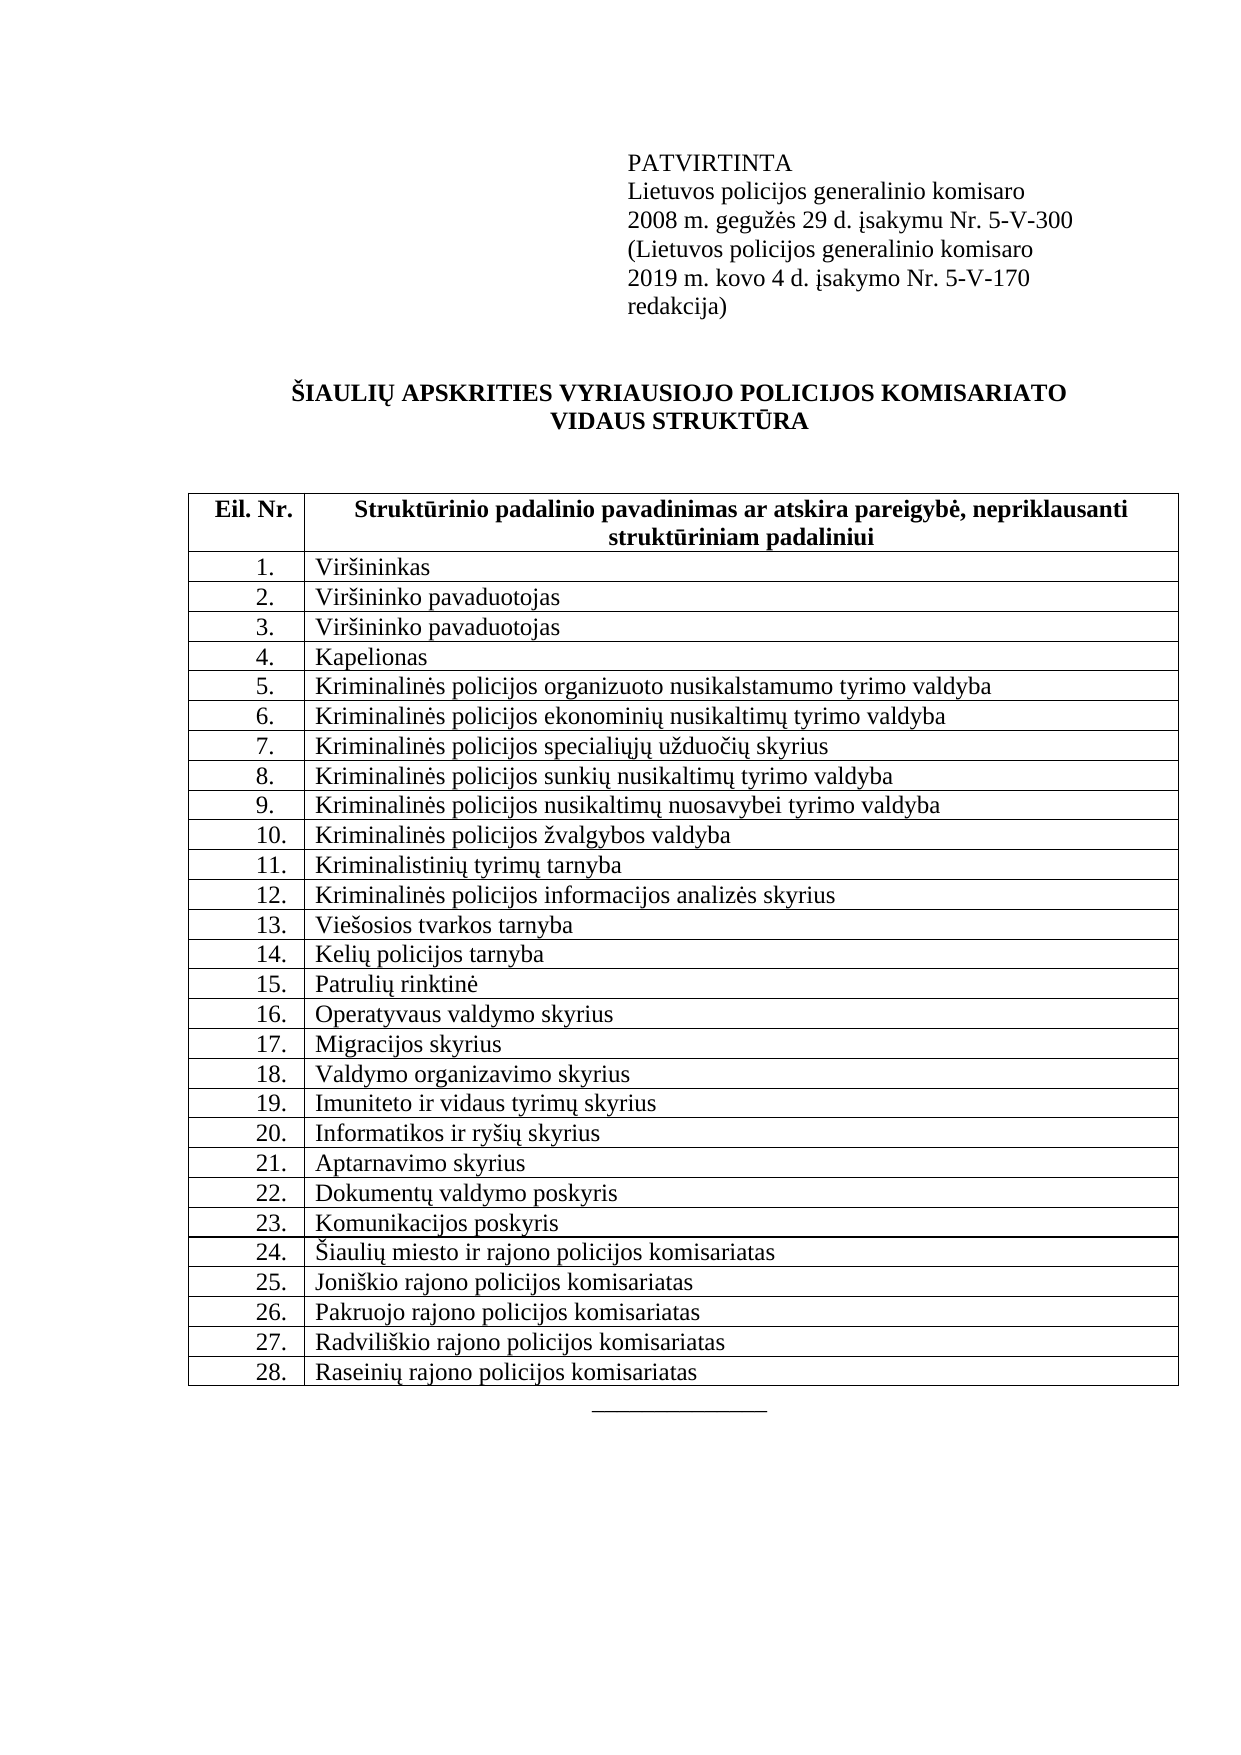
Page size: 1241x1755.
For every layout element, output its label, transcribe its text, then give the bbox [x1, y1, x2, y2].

table_cell 5. [189, 671, 304, 700]
table_cell Joniškio rajono policijos komisariatas [305, 1267, 1178, 1296]
table_cell Viršininko pavaduotojas [305, 582, 1178, 611]
table_cell 18. [189, 1059, 304, 1087]
text PATVIRTINTA [627, 148, 1181, 176]
table_header Eil. Nr. [189, 494, 304, 551]
text 2019 m. kovo 4 d. įsakymo Nr. 5-V-170 [627, 263, 1181, 291]
table_cell Pakruojo rajono policijos komisariatas [305, 1297, 1178, 1326]
table_cell Kriminalinės policijos nusikaltimų nuosavybei tyrimo valdyba [305, 791, 1178, 819]
table_header Struktūrinio padalinio pavadinimas ar atskira pareigybė, nepriklausanti struktūriniam padaliniui [305, 494, 1178, 551]
table_cell 17. [189, 1029, 304, 1058]
table_cell 8. [189, 761, 304, 789]
table_cell Kriminalinės policijos specialiųjų užduočių skyrius [305, 731, 1178, 760]
table_cell Kriminalistinių tyrimų tarnyba [305, 850, 1178, 879]
table_cell 27. [189, 1327, 304, 1356]
table_cell 11. [189, 850, 304, 879]
table_cell 12. [189, 880, 304, 909]
table_cell 4. [189, 642, 304, 670]
table_cell 22. [189, 1178, 304, 1207]
table_cell Kriminalinės policijos informacijos analizės skyrius [305, 880, 1178, 909]
table_cell Viešosios tvarkos tarnyba [305, 910, 1178, 938]
table_cell Viršininkas [305, 552, 1178, 581]
table_cell Kriminalinės policijos organizuoto nusikalstamumo tyrimo valdyba [305, 671, 1178, 700]
table_cell Šiaulių miesto ir rajono policijos komisariatas [305, 1238, 1178, 1266]
table_cell 6. [189, 701, 304, 730]
table_cell 9. [189, 791, 304, 819]
table_cell Aptarnavimo skyrius [305, 1148, 1178, 1177]
table_cell 26. [189, 1297, 304, 1326]
table_cell Valdymo organizavimo skyrius [305, 1059, 1178, 1087]
table_cell Migracijos skyrius [305, 1029, 1178, 1058]
table_cell Raseinių rajono policijos komisariatas [305, 1357, 1178, 1385]
table_cell Patrulių rinktinė [305, 969, 1178, 998]
table_cell 25. [189, 1267, 304, 1296]
text Lietuvos policijos generalinio komisaro [627, 176, 1181, 205]
table_cell Kriminalinės policijos ekonominių nusikaltimų tyrimo valdyba [305, 701, 1178, 730]
table_cell 7. [189, 731, 304, 760]
table_cell Viršininko pavaduotojas [305, 612, 1178, 641]
table_cell Imuniteto ir vidaus tyrimų skyrius [305, 1089, 1178, 1117]
table_cell 14. [189, 940, 304, 968]
table_cell 13. [189, 910, 304, 938]
table_cell 10. [189, 820, 304, 849]
text 2008 m. gegužės 29 d. įsakymu Nr. 5-V-300 [627, 205, 1181, 234]
table_cell Dokumentų valdymo poskyris [305, 1178, 1178, 1207]
table_cell Radviliškio rajono policijos komisariatas [305, 1327, 1178, 1356]
table_cell 19. [189, 1089, 304, 1117]
table_cell 28. [189, 1357, 304, 1385]
table_cell Kriminalinės policijos sunkių nusikaltimų tyrimo valdyba [305, 761, 1178, 789]
text ŠIAULIŲ APSKRITIES VYRIAUSIOJO POLICIJOS KOMISARIATO [177, 378, 1181, 406]
table_cell Komunikacijos poskyris [305, 1208, 1178, 1236]
table_cell 16. [189, 999, 304, 1028]
table_cell 21. [189, 1148, 304, 1177]
table_cell 15. [189, 969, 304, 998]
table_cell Kriminalinės policijos žvalgybos valdyba [305, 820, 1178, 849]
text (Lietuvos policijos generalinio komisaro [627, 234, 1181, 263]
table_cell 1. [189, 552, 304, 581]
table_cell 20. [189, 1118, 304, 1147]
table_cell 23. [189, 1208, 304, 1236]
table_cell Informatikos ir ryšių skyrius [305, 1118, 1178, 1147]
text redakcija) [627, 291, 1181, 320]
table_cell 2. [189, 582, 304, 611]
table_cell Kelių policijos tarnyba [305, 940, 1178, 968]
table_cell 3. [189, 612, 304, 641]
table_cell Operatyvaus valdymo skyrius [305, 999, 1178, 1028]
table_cell Kapelionas [305, 642, 1178, 670]
text VIDAUS STRUKTŪRA [177, 406, 1181, 435]
text ______________ [177, 1386, 1181, 1415]
table_cell 24. [189, 1238, 304, 1266]
